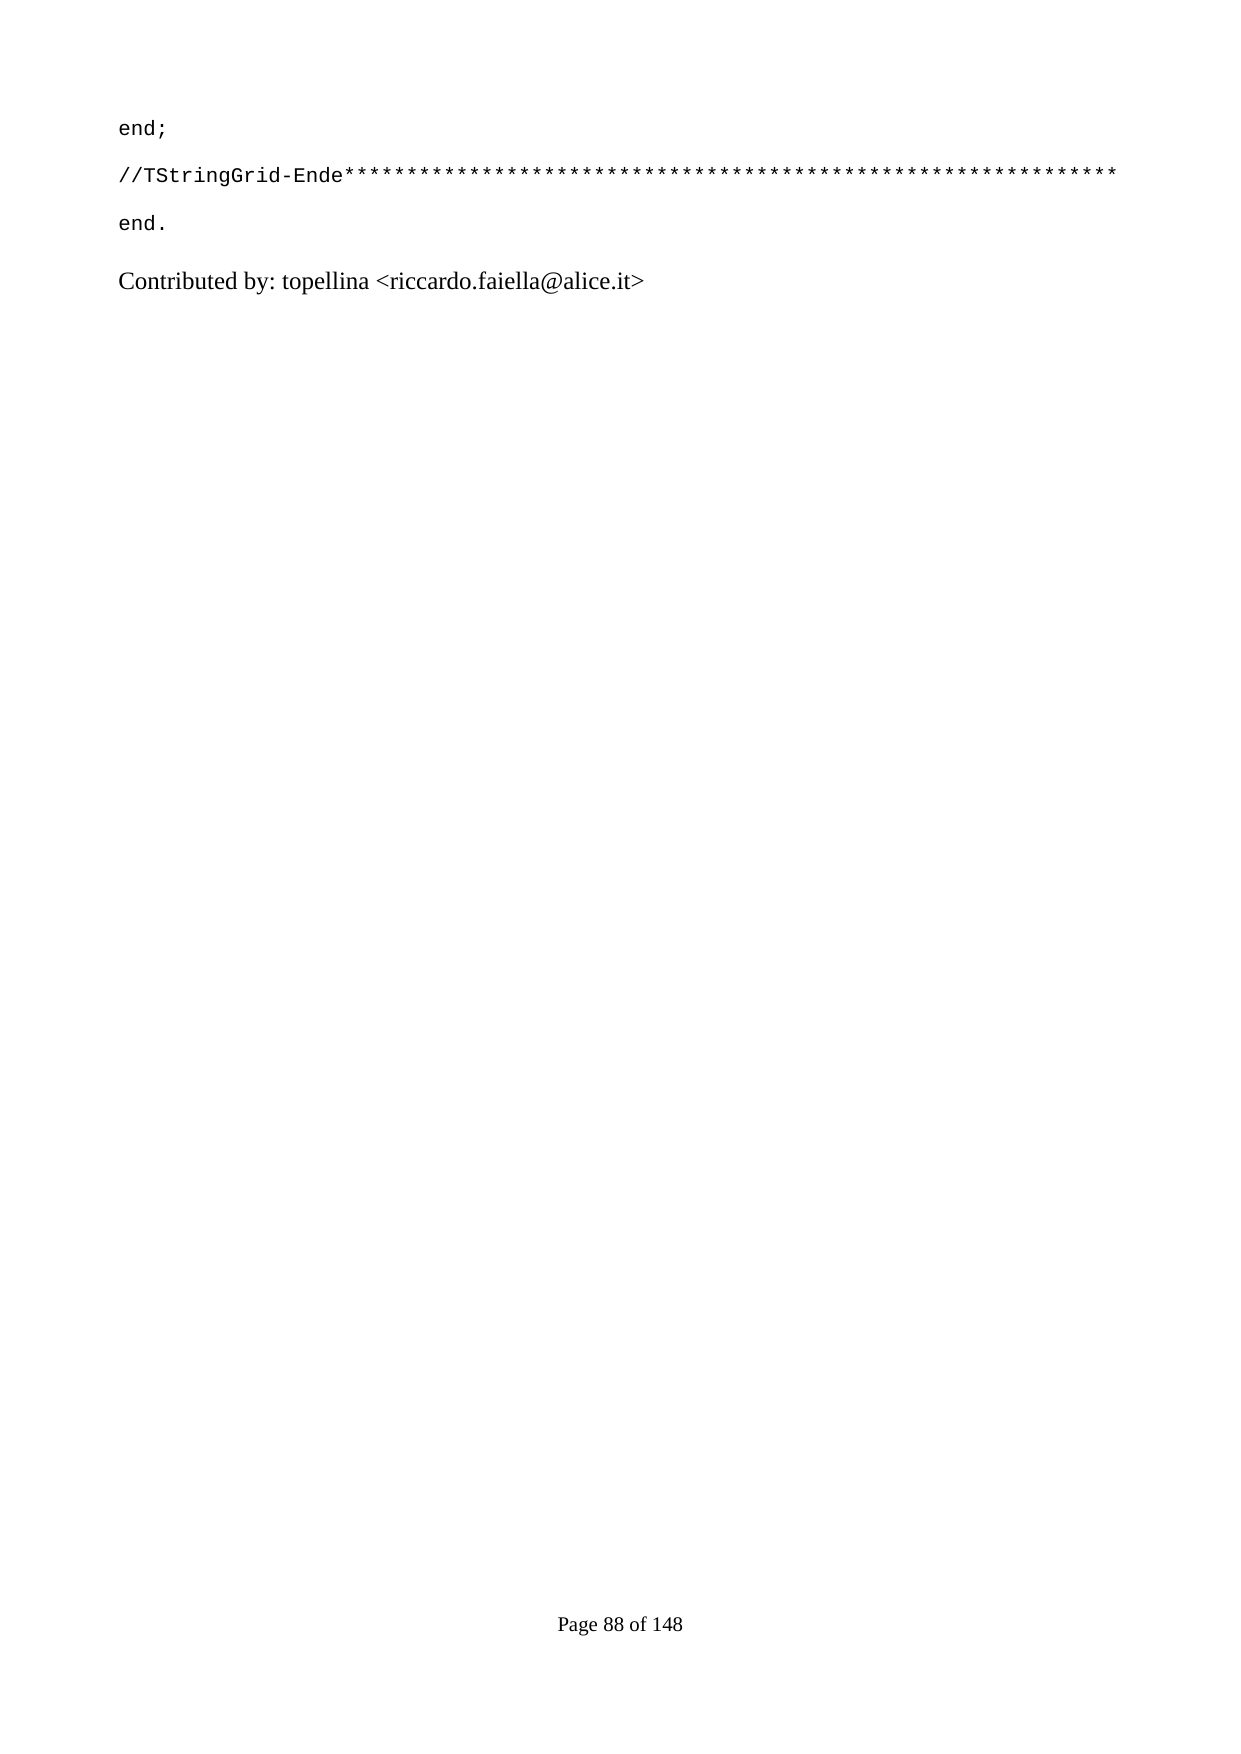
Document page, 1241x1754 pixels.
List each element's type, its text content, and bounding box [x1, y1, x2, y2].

text end. [118, 213, 1122, 236]
text end; [118, 118, 1122, 142]
text //TStringGrid-Ende************************************************************** [118, 165, 1122, 189]
text Contributed by: topellina <riccardo.faiella@alice.it> [118, 266, 1122, 294]
